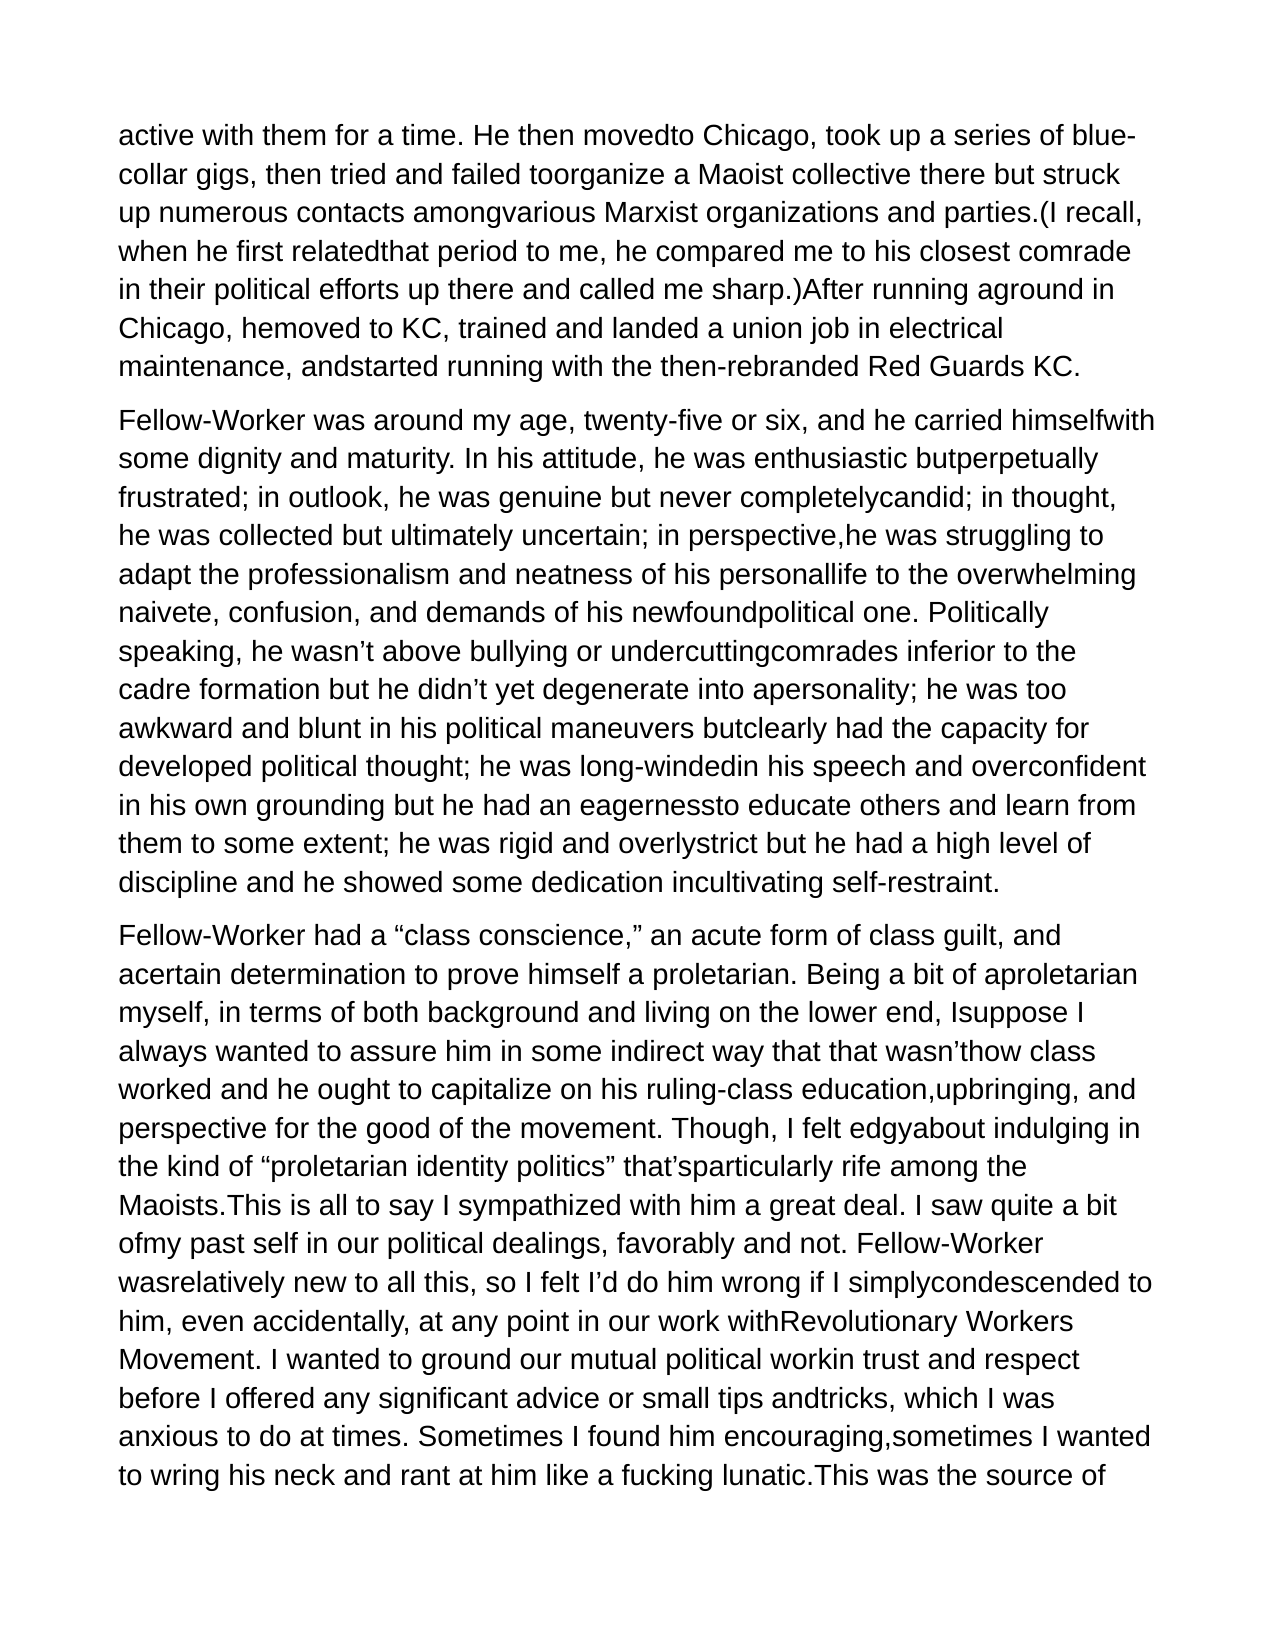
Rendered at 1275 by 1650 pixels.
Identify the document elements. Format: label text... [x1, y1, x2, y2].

text Fellow-Worker was around my age, twenty-five or six, and he carried himselfwith some dignity and maturity. In his attitude, he was enthusiastic butperpetually frustrated; in outlook, he was genuine but never completelycandid; in thought, he was collected but ultimately uncertain; in perspective,he was struggling to adapt the professionalism and neatness of his personallife to the overwhelming naivete, confusion, and demands of his newfoundpolitical one. Politically speaking, he wasn’t above bullying or undercuttingcomrades inferior to the cadre formation but he didn’t yet degenerate into apersonality; he was too awkward and blunt in his political maneuvers butclearly had the capacity for developed political thought; he was long-windedin his speech and overconfident in his own grounding but he had an eagernessto educate others and learn from them to some extent; he was rigid and overlystrict but he had a high level of discipline and he showed some dedication incultivating self-restraint. [118, 402, 1157, 898]
text active with them for a time. He then movedto Chicago, took up a series of blue-collar gigs, then tried and failed toorganize a Maoist collective there but struck up numerous contacts amongvarious Marxist organizations and parties.(I recall, when he first relatedthat period to me, he compared me to his closest comrade in their political efforts up there and called me sharp.)After running aground in Chicago, hemoved to KC, trained and landed a union job in electrical maintenance, andstarted running with the then-rebranded Red Guards KC. [118, 118, 1157, 383]
text Fellow-Worker had a “class conscience,” an acute form of class guilt, and acertain determination to prove himself a proletarian. Being a bit of aproletarian myself, in terms of both background and living on the lower end, Isuppose I always wanted to assure him in some indirect way that that wasn’thow class worked and he ought to capitalize on his ruling-class education,upbringing, and perspective for the good of the movement. Though, I felt edgyabout indulging in the kind of “proletarian identity politics” that’sparticularly rife among the Maoists.This is all to say I sympathized with him a great deal. I saw quite a bit ofmy past self in our political dealings, favorably and not. Fellow-Worker wasrelatively new to all this, so I felt I’d do him wrong if I simplycondescended to him, even accidentally, at any point in our work withRevolutionary Workers Movement. I wanted to ground our mutual political workin trust and respect before I offered any significant advice or small tips andtricks, which I was anxious to do at times. Sometimes I found him encouraging,sometimes I wanted to wring his neck and rant at him like a fucking lunatic.This was the source of [118, 918, 1157, 1491]
